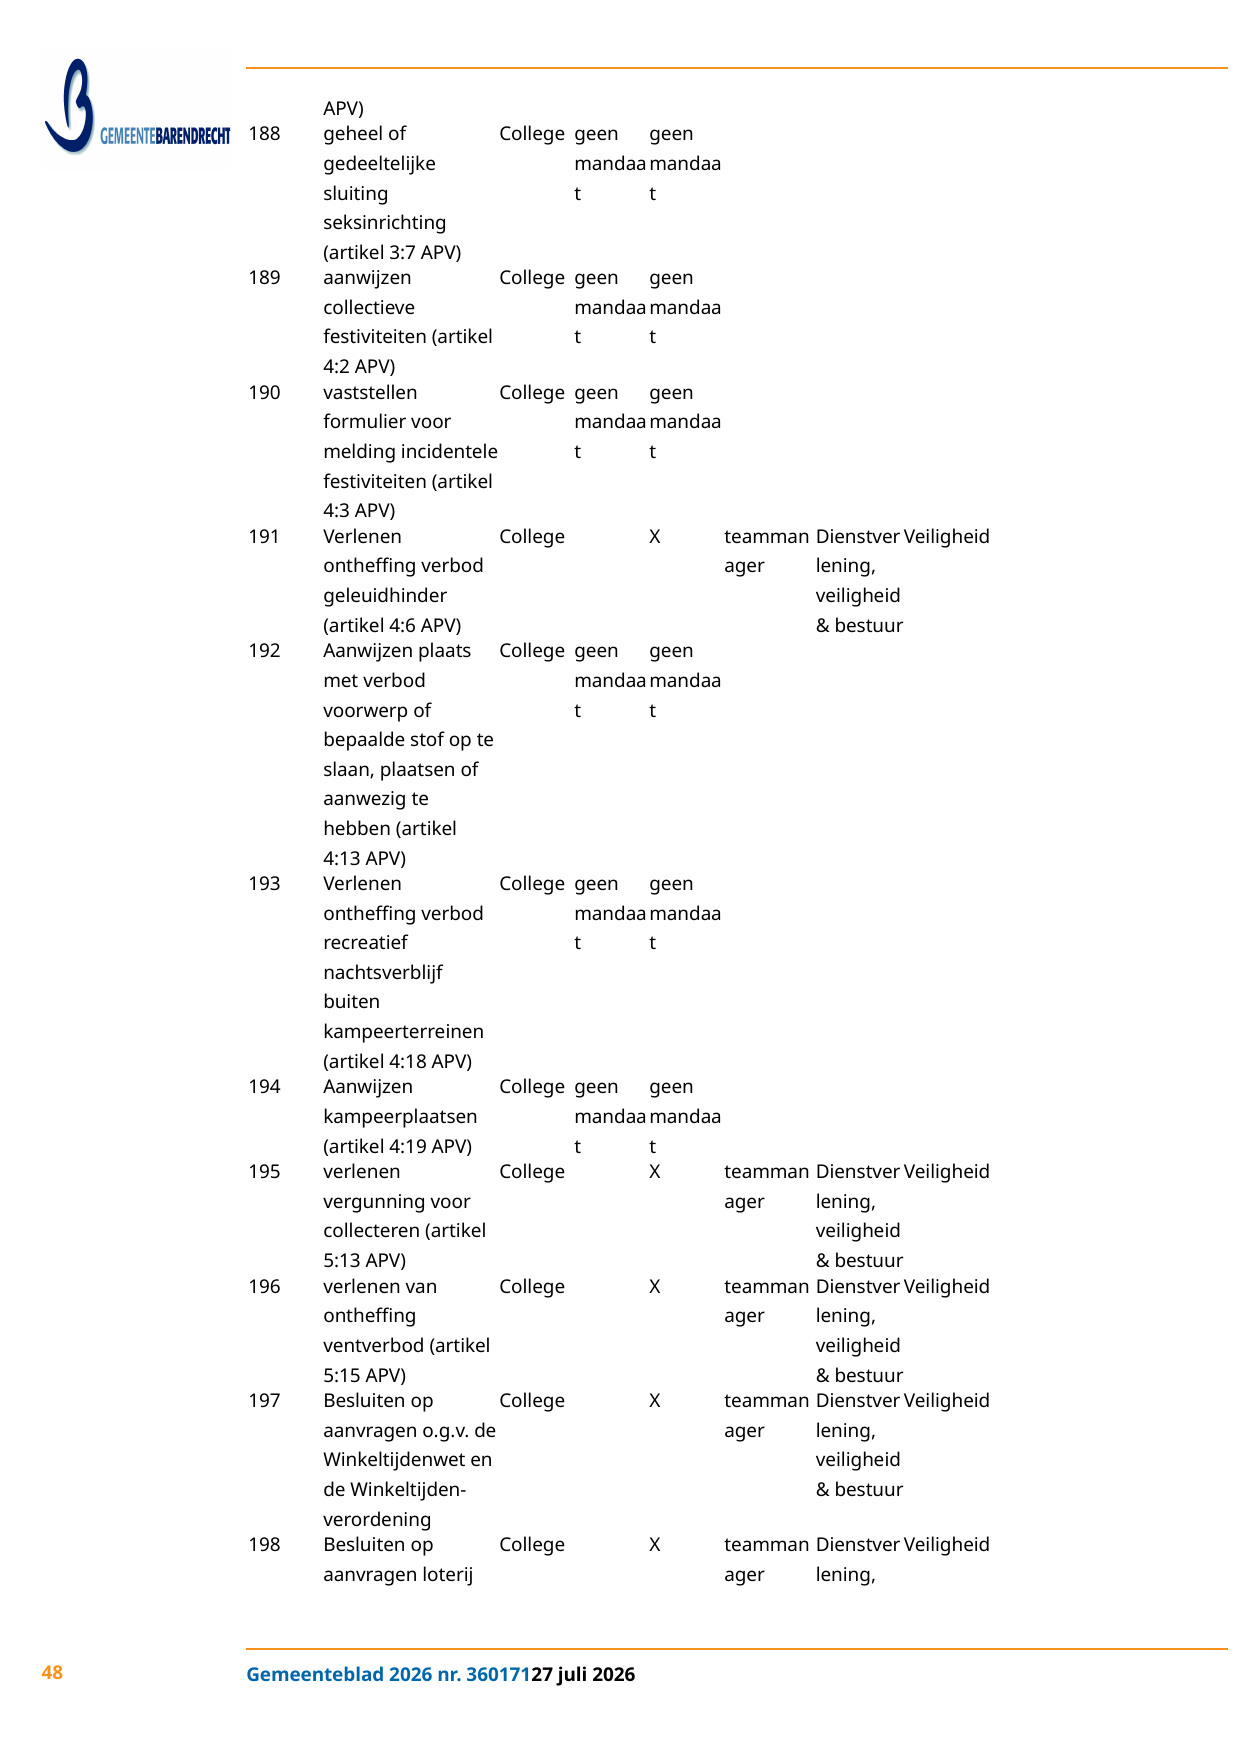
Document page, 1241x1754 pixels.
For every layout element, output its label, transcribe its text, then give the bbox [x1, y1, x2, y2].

table_cell 197 [248, 1388, 323, 1532]
table_cell 191 [248, 523, 323, 638]
table_cell teammanager [724, 1388, 816, 1532]
table_cell College [499, 1074, 574, 1158]
table_cell geen mandaat [574, 638, 649, 870]
table_cell [816, 265, 904, 379]
table_cell geen mandaat [649, 870, 724, 1074]
table_cell Dienstverlening, veiligheid & bestuur [816, 1388, 904, 1532]
table_cell [992, 379, 1152, 523]
table_cell geen mandaat [649, 121, 724, 264]
table_cell [904, 379, 992, 523]
table_cell geen mandaat [574, 121, 649, 264]
table_cell [992, 1074, 1152, 1158]
table_cell College [499, 870, 574, 1074]
table_cell verlenen vergunning voor collecteren (artikel 5:13 APV) [323, 1159, 499, 1273]
table_cell [574, 1273, 649, 1387]
table_cell [992, 1273, 1152, 1387]
table_cell College [499, 1273, 574, 1387]
table_cell geen mandaat [574, 265, 649, 379]
table_cell Veiligheid [904, 1532, 992, 1587]
table_cell [724, 265, 816, 379]
table_cell Besluiten op aanvragen loterij [323, 1532, 499, 1587]
table_cell College [499, 638, 574, 870]
table_cell [649, 95, 724, 121]
table_cell X [649, 1388, 724, 1532]
table_cell [816, 870, 904, 1074]
table_cell [904, 638, 992, 870]
table_cell Veiligheid [904, 1159, 992, 1273]
table_cell [574, 95, 649, 121]
table_cell aanwijzen collectieve festiviteiten (artikel 4:2 APV) [323, 265, 499, 379]
table_cell [574, 1532, 649, 1587]
table_cell X [649, 1159, 724, 1273]
table_cell College [499, 121, 574, 264]
table_cell [816, 638, 904, 870]
table_cell College [499, 523, 574, 638]
table_cell geen mandaat [649, 638, 724, 870]
table_cell [992, 121, 1152, 264]
table_cell X [649, 523, 724, 638]
table_cell [992, 638, 1152, 870]
table_cell 193 [248, 870, 323, 1074]
table_cell College [499, 1532, 574, 1587]
table_cell geen mandaat [649, 1074, 724, 1158]
table_cell Verlenen ontheffing verbod geleuidhinder (artikel 4:6 APV) [323, 523, 499, 638]
table_cell geen mandaat [574, 870, 649, 1074]
table_cell [724, 121, 816, 264]
table_cell teammanager [724, 1532, 816, 1587]
table_cell College [499, 379, 574, 523]
table_cell geen mandaat [574, 1074, 649, 1158]
table_cell verlenen van ontheffing ventverbod (artikel 5:15 APV) [323, 1273, 499, 1387]
table_cell teammanager [724, 1273, 816, 1387]
picture [41, 47, 231, 172]
table_cell [904, 870, 992, 1074]
table_cell [574, 1159, 649, 1273]
table_cell geen mandaat [649, 379, 724, 523]
table_cell vaststellen formulier voor melding incidentele festiviteiten (artikel 4:3 APV) [323, 379, 499, 523]
table_cell teammanager [724, 1159, 816, 1273]
table_cell [992, 523, 1152, 638]
table_cell 189 [248, 265, 323, 379]
table_cell geen mandaat [649, 265, 724, 379]
table_cell [248, 95, 323, 121]
table_cell geheel of gedeeltelijke sluiting seksinrichting (artikel 3:7 APV) [323, 121, 499, 264]
table_cell [992, 1388, 1152, 1532]
table_cell Aanwijzen kampeerplaatsen (artikel 4:19 APV) [323, 1074, 499, 1158]
table_cell [816, 95, 904, 121]
table_cell [724, 870, 816, 1074]
table_cell [816, 1074, 904, 1158]
table_cell Veiligheid [904, 523, 992, 638]
table_cell teammanager [724, 523, 816, 638]
table_cell [816, 121, 904, 264]
table_cell geen mandaat [574, 379, 649, 523]
table_cell [816, 379, 904, 523]
table_cell 188 [248, 121, 323, 264]
table_cell [992, 265, 1152, 379]
table_cell [992, 95, 1152, 121]
table_cell Dienstverlening, [816, 1532, 904, 1587]
table_cell 194 [248, 1074, 323, 1158]
table_cell [724, 1074, 816, 1158]
table_cell X [649, 1532, 724, 1587]
table_cell [904, 265, 992, 379]
table_cell Dienstverlening, veiligheid & bestuur [816, 1273, 904, 1387]
table_cell Veiligheid [904, 1273, 992, 1387]
table_cell [574, 1388, 649, 1532]
table_cell Besluiten op aanvragen o.g.v. de Winkeltijdenwet en de Winkeltijden-verordening [323, 1388, 499, 1532]
table_cell APV) [323, 95, 499, 121]
table_cell X [649, 1273, 724, 1387]
table_cell Aanwijzen plaats met verbod voorwerp of bepaalde stof op te slaan, plaatsen of aanwezig te hebben (artikel 4:13 APV) [323, 638, 499, 870]
table_cell College [499, 1388, 574, 1532]
table_cell Dienstverlening, veiligheid & bestuur [816, 523, 904, 638]
table_cell 195 [248, 1159, 323, 1273]
table_cell [724, 95, 816, 121]
table_cell [904, 1074, 992, 1158]
table_cell 196 [248, 1273, 323, 1387]
table_cell Verlenen ontheffing verbod recreatief nachtsverblijf buiten kampeerterreinen (artikel 4:18 APV) [323, 870, 499, 1074]
table_cell [724, 379, 816, 523]
table_cell [904, 121, 992, 264]
table_cell 192 [248, 638, 323, 870]
table_cell 198 [248, 1532, 323, 1587]
table_cell [499, 95, 574, 121]
table_cell [992, 1159, 1152, 1273]
table_cell College [499, 265, 574, 379]
table_cell [574, 523, 649, 638]
table_cell [904, 95, 992, 121]
table_cell [992, 1532, 1152, 1587]
table_cell [724, 638, 816, 870]
table_cell [992, 870, 1152, 1074]
table_cell Dienstverlening, veiligheid & bestuur [816, 1159, 904, 1273]
table_cell College [499, 1159, 574, 1273]
table_cell Veiligheid [904, 1388, 992, 1532]
table_cell 190 [248, 379, 323, 523]
